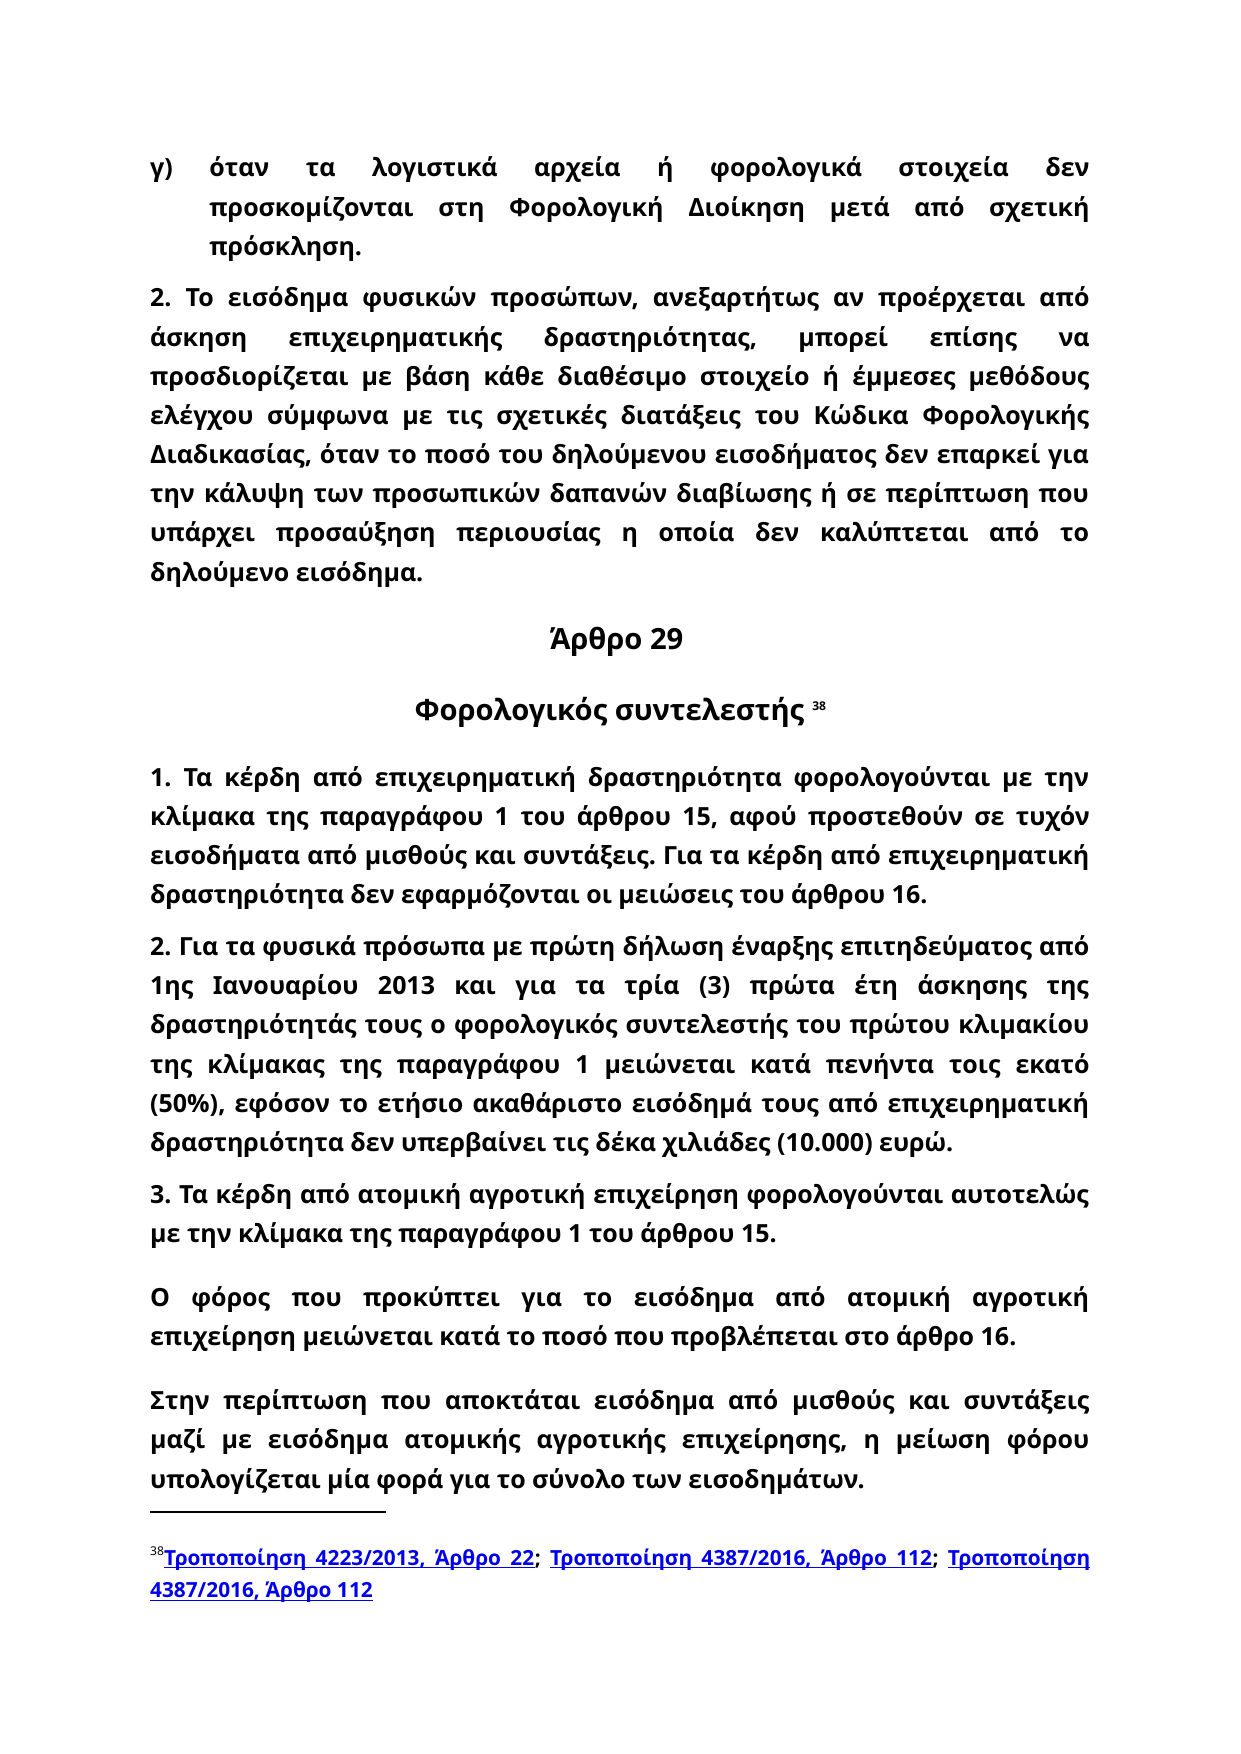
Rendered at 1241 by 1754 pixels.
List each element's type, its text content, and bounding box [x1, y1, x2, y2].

text 1. Τα κέρδη από επιχειρηματική δραστηριότητα φορολογούνται με την κλίμακα της παραγράφου 1 του άρθρου 15, αφού προστεθούν σε τυχόν εισοδήματα από μισθούς και συντάξεις. Για τα κέρδη από επιχειρηματική δραστηριότητα δεν εφαρμόζονται οι μειώσεις του άρθρου 16. [150, 759, 1090, 911]
subtitle Άρθρο 29 [150, 618, 1090, 658]
text Ο φόρος που προκύπτει για το εισόδημα από ατομική αγροτική επιχείρηση μειώνεται κατά το ποσό που προβλέπεται στο άρθρο 16. [150, 1279, 1090, 1353]
text Στην περίπτωση που αποκτάται εισόδημα από μισθούς και συντάξεις μαζί με εισόδημα ατομικής αγροτικής επιχείρησης, η μείωση φόρου υπολογίζεται μία φορά για το σύνολο των εισοδημάτων. [150, 1383, 1090, 1495]
text Τροποποίηση 4223/2013, Άρθρο 22; Τροποποίηση 4387/2016, Άρθρο 112; Τροποποίηση 4387/2016, Άρθρο 112 [150, 1543, 1090, 1604]
text 3. Τα κέρδη από ατομική αγροτική επιχείρηση φορολογούνται αυτοτελώς με την κλίμακα της παραγράφου 1 του άρθρου 15. [150, 1176, 1090, 1249]
text 2. Για τα φυσικά πρόσωπα με πρώτη δήλωση έναρξης επιτηδεύματος από 1ης Ιανουαρίου 2013 και για τα τρία (3) πρώτα έτη άσκησης της δραστηριότητάς τους ο φορολογικός συντελεστής του πρώτου κλιμακίου της κλίμακας της παραγράφου 1 μειώνεται κατά πενήντα τοις εκατό (50%), εφόσον το ετήσιο ακαθάριστο εισόδημά τους από επιχειρηματική δραστηριότητα δεν υπερβαίνει τις δέκα χιλιάδες (10.000) ευρώ. [150, 929, 1090, 1159]
text 2. Το εισόδημα φυσικών προσώπων, ανεξαρτήτως αν προέρχεται από άσκηση επιχειρηματικής δραστηριότητας, μπορεί επίσης να προσδιορίζεται με βάση κάθε διαθέσιμο στοιχείο ή έμμεσες μεθόδους ελέγχου σύμφωνα με τις σχετικές διατάξεις του Κώδικα Φορολογικής Διαδικασίας, όταν το ποσό του δηλούμενου εισοδήματος δεν επαρκεί για την κάλυψη των προσωπικών δαπανών διαβίωσης ή σε περίπτωση που υπάρχει προσαύξηση περιουσίας η οποία δεν καλύπτεται από το δηλούμενο εισόδημα. [150, 280, 1090, 588]
subtitle Φορολογικός συντελεστής [150, 689, 1090, 729]
list γ) όταν τα λογιστικά αρχεία ή φορολογικά στοιχεία δεν προσκομίζονται στη Φορολογική Διοίκηση μετά από σχετική πρόσκληση. [150, 150, 1090, 262]
